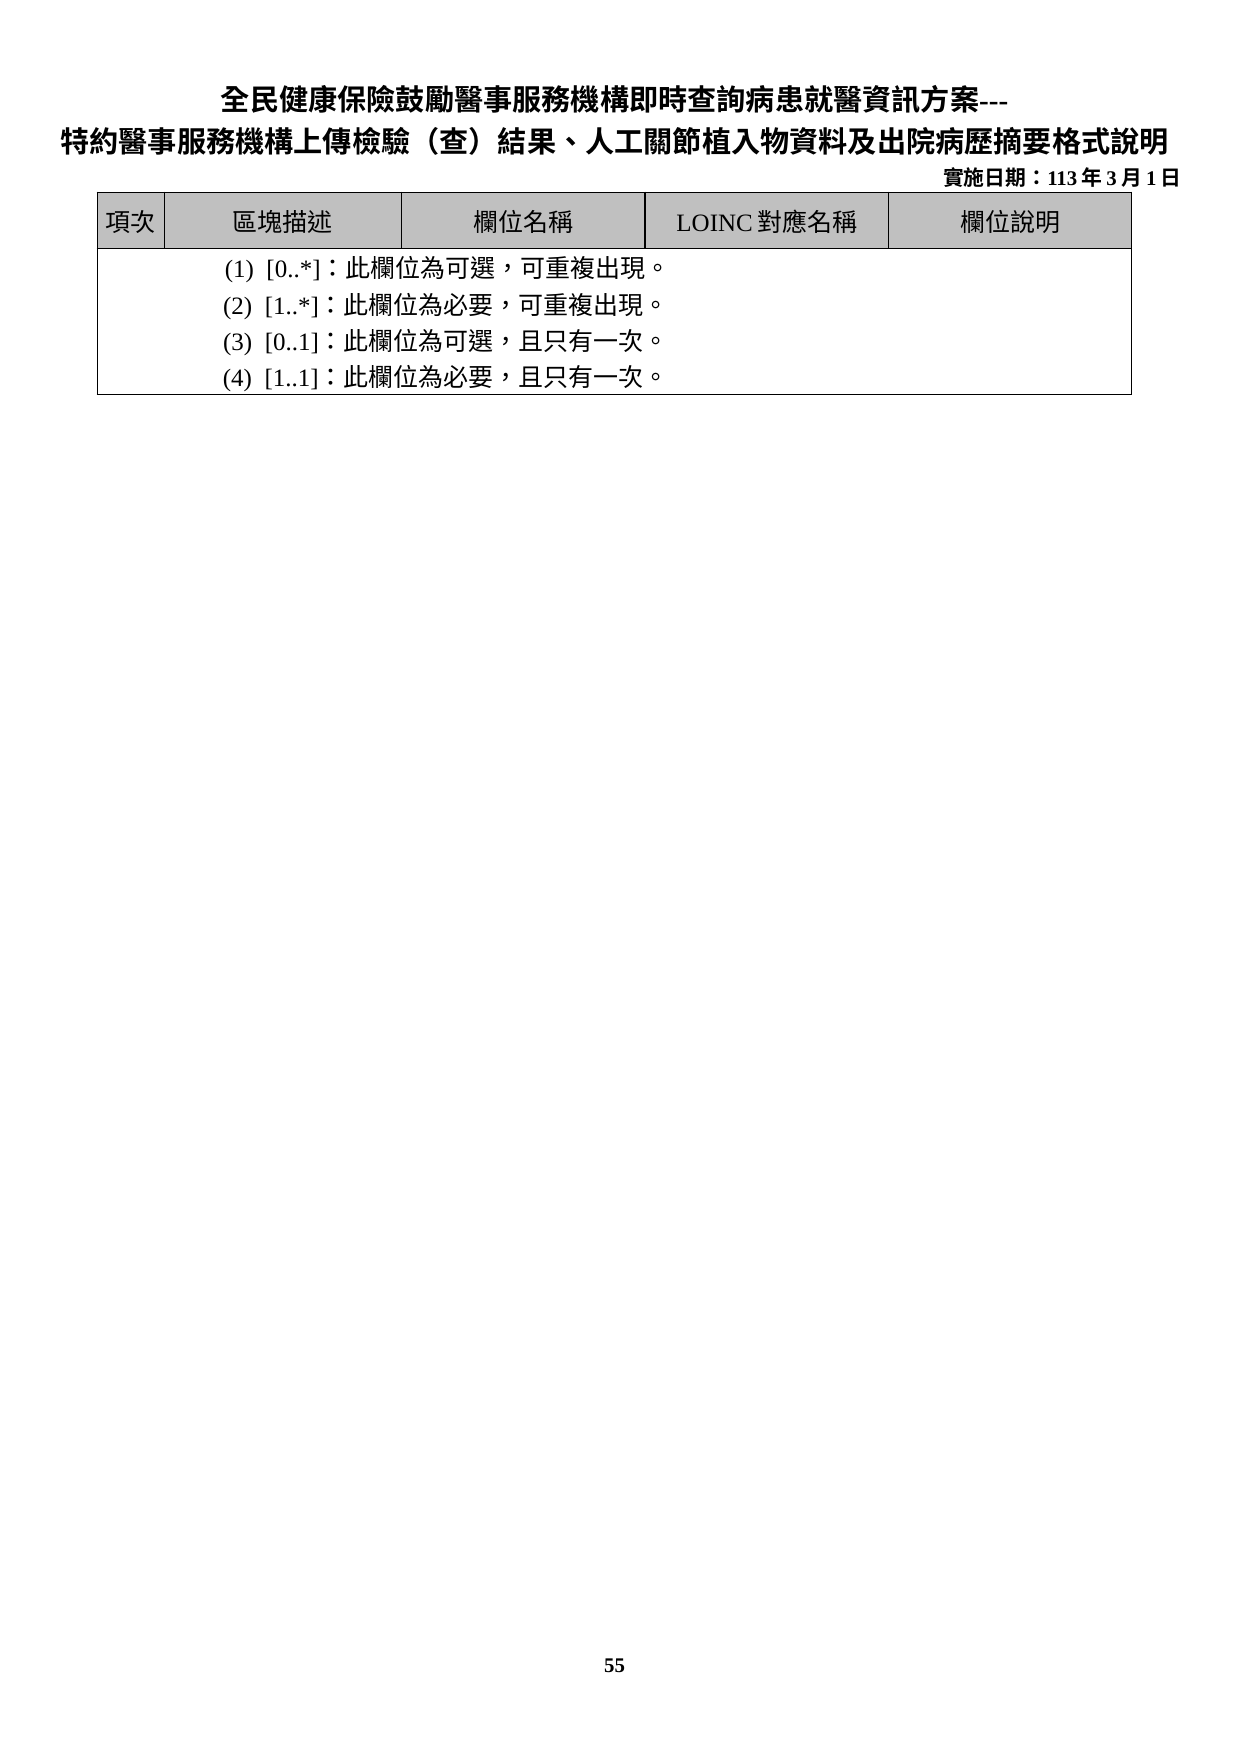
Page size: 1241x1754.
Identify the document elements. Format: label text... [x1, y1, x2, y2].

table_header 區塊描述 [165, 193, 401, 248]
table_header 項次 [98, 193, 164, 248]
table_header 欄位名稱 [402, 193, 644, 248]
table_cell (1) [0..*]：此欄位為可選，可重複出現。 (2) [1..*]：此欄位為必要，可重複出現。 (3) [0..1]：此欄位為可選，且只有一次。 (4) [1..1]：此欄位為必要，且只有一次。 [98, 249, 1131, 394]
table_header 欄位說明 [889, 193, 1131, 248]
table_header LOINC對應名稱 [646, 193, 888, 248]
